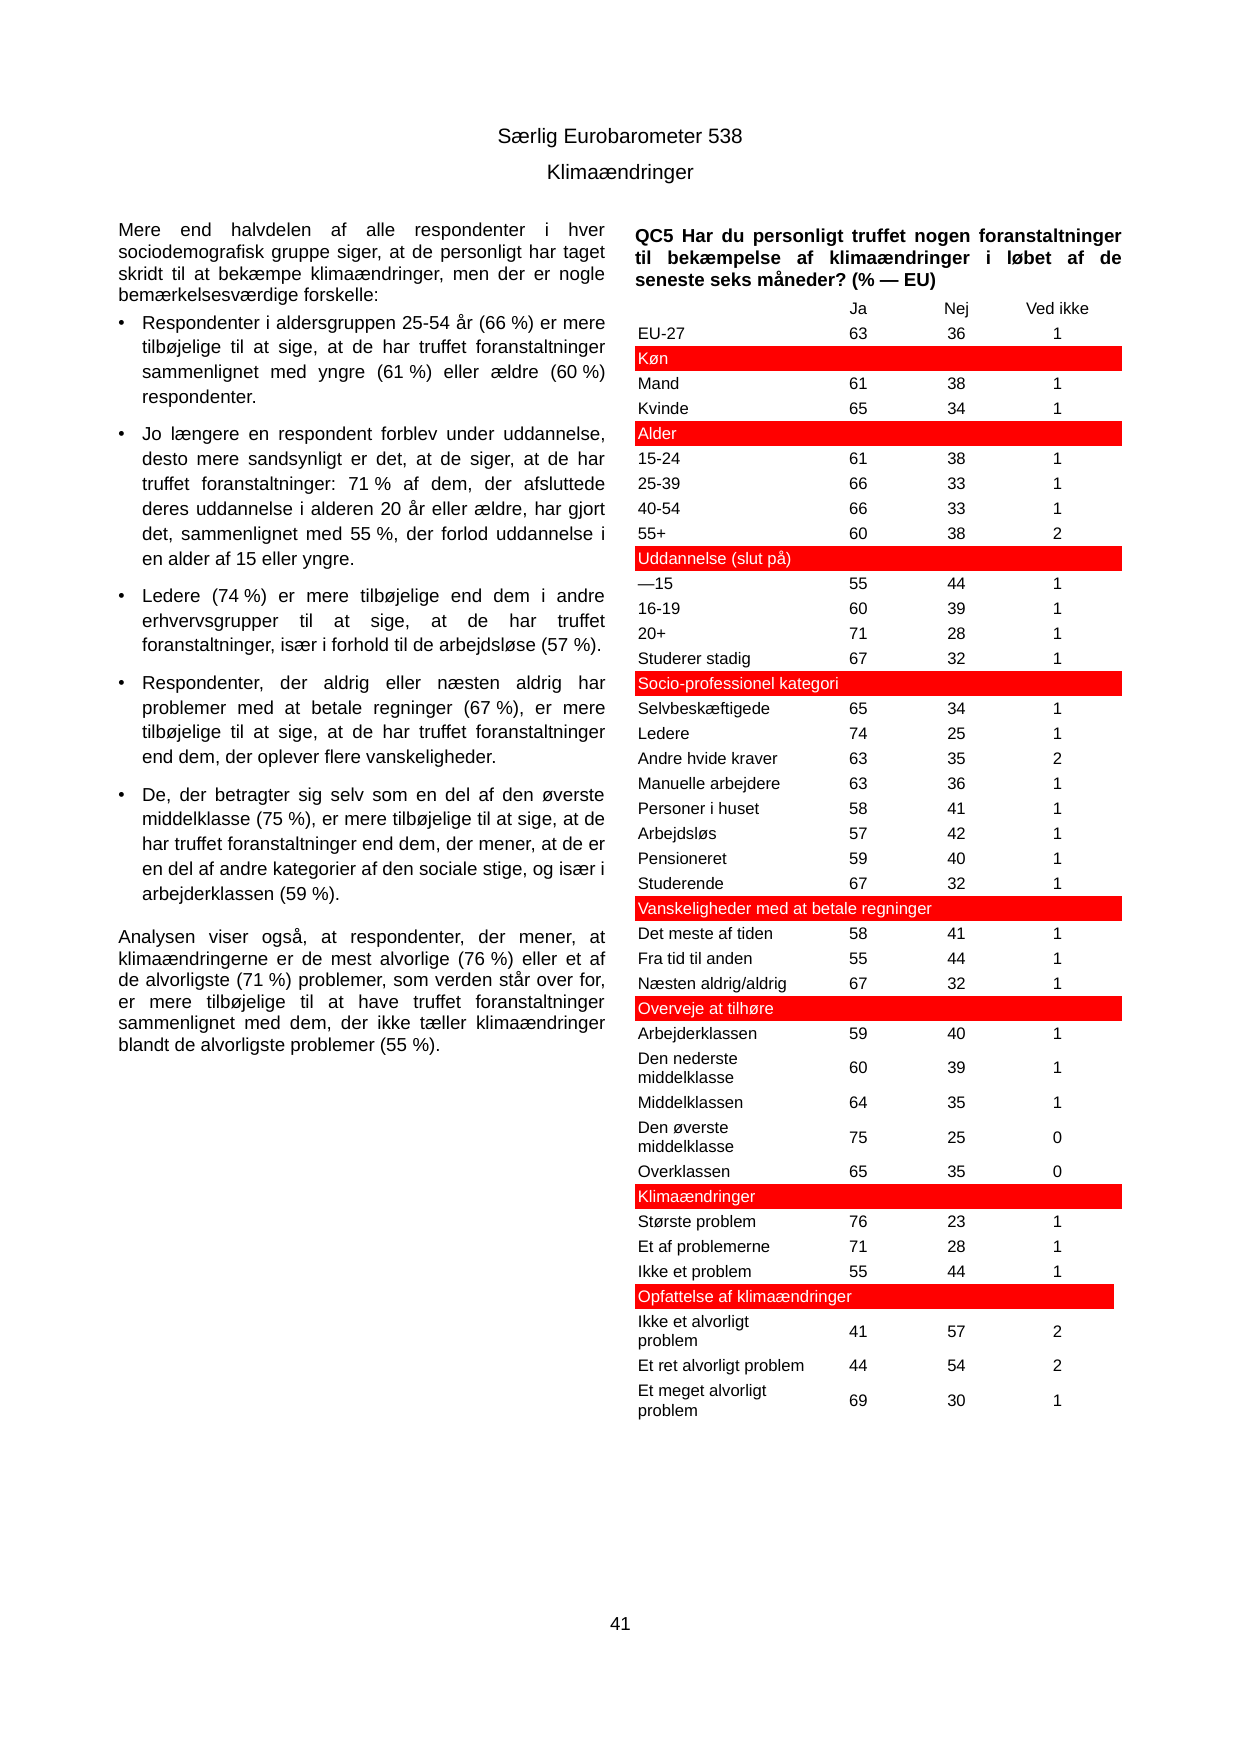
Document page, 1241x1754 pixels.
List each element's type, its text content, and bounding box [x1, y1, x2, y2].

table_cell 60 [808, 596, 908, 621]
table_cell 41 [808, 1309, 908, 1353]
table_cell Middelklassen [635, 1090, 808, 1115]
table_cell 66 [808, 471, 908, 496]
table_cell 32 [908, 646, 1005, 671]
table_cell [1110, 321, 1122, 346]
table_cell [1110, 446, 1122, 471]
table_cell Klimaændringer [635, 1184, 1122, 1209]
table_cell 1 [1005, 971, 1109, 996]
table_cell Pensioneret [635, 846, 808, 871]
table_cell 1 [1005, 571, 1109, 596]
table_cell [1110, 496, 1122, 521]
table_cell 61 [808, 371, 908, 396]
table_cell 58 [808, 796, 908, 821]
table_cell 1 [1005, 946, 1109, 971]
table_cell 71 [808, 1234, 908, 1259]
table_cell 39 [908, 1046, 1005, 1090]
table_cell 1 [1005, 1209, 1109, 1234]
table_cell 1 [1005, 1090, 1109, 1115]
table_cell [1110, 646, 1122, 671]
table_cell [1114, 1284, 1122, 1309]
table_cell Socio-professionel kategori [635, 671, 1122, 696]
table_cell Fra tid til anden [635, 946, 808, 971]
table_cell 44 [908, 1259, 1005, 1284]
table_cell Vanskeligheder med at betale regninger [635, 896, 1122, 921]
table_cell [1110, 946, 1122, 971]
table_cell 59 [808, 846, 908, 871]
table_cell Ikke et alvorligt problem [635, 1309, 808, 1353]
table_cell 40 [908, 846, 1005, 871]
table_cell [1110, 571, 1122, 596]
table_cell 1 [1005, 1378, 1109, 1422]
table_cell Studerende [635, 871, 808, 896]
table_cell Overveje at tilhøre [635, 996, 1122, 1021]
table_cell 20+ [635, 621, 808, 646]
table_cell 0 [1005, 1159, 1109, 1184]
table_cell [1110, 721, 1122, 746]
table_cell Selvbeskæftigede [635, 696, 808, 721]
list Respondenter i aldersgruppen 25-54 år (66 %) er mere tilbøjelige til at sige, at de har truffet foranstaltninger sammenlignet med yngre (61 %) eller ældre (60 %) respondenter. [118, 311, 605, 407]
text Analysen viser også, at respondenter, der mener, at klimaændringerne er de mest alvorlige (76 %) eller et af de alvorligste (71 %) problemer, som verden står over for, er mere tilbøjelige til at have truffet foranstaltninger sammenlignet med dem, der ikke tæller klimaændringer blandt de alvorligste problemer (55 %). [118, 926, 605, 1055]
table_cell 60 [808, 521, 908, 546]
table_cell [1110, 1309, 1122, 1353]
table_cell 69 [808, 1378, 908, 1422]
table_cell 1 [1005, 796, 1109, 821]
list Ledere (74 %) er mere tilbøjelige end dem i andre erhvervsgrupper til at sige, at de har truffet foranstaltninger, især i forhold til de arbejdsløse (57 %). [118, 584, 605, 656]
table_cell [1110, 771, 1122, 796]
table_cell 44 [908, 946, 1005, 971]
table_cell 1 [1005, 871, 1109, 896]
table_header [635, 296, 808, 321]
text QC5 Har du personligt truffet nogen foranstaltninger til bekæmpelse af klimaændringer i løbet af de seneste seks måneder? (% — EU) [635, 225, 1122, 290]
table_cell Den nederste middelklasse [635, 1046, 808, 1090]
table_cell Den øverste middelklasse [635, 1115, 808, 1159]
table_cell 67 [808, 871, 908, 896]
table_cell [1110, 1378, 1122, 1422]
table_cell 63 [808, 771, 908, 796]
list De, der betragter sig selv som en del af den øverste middelklasse (75 %), er mere tilbøjelige til at sige, at de har truffet foranstaltninger end dem, der mener, at de er en del af andre kategorier af den sociale stige, og især i arbejderklassen (59 %). [118, 783, 605, 904]
table_cell 61 [808, 446, 908, 471]
table_cell 1 [1005, 1021, 1109, 1046]
table_cell 1 [1005, 821, 1109, 846]
table_cell 63 [808, 746, 908, 771]
table_cell 1 [1005, 846, 1109, 871]
list Respondenter, der aldrig eller næsten aldrig har problemer med at betale regninger (67 %), er mere tilbøjelige til at sige, at de har truffet foranstaltninger end dem, der oplever flere vanskeligheder. [118, 672, 605, 768]
table_cell 54 [908, 1353, 1005, 1378]
table_cell Uddannelse (slut på) [635, 546, 1122, 571]
table_cell 2 [1005, 521, 1109, 546]
table_cell [1110, 521, 1122, 546]
table_cell [1110, 696, 1122, 721]
table_cell [1110, 1159, 1122, 1184]
table_cell Mand [635, 371, 808, 396]
table_cell 1 [1005, 471, 1109, 496]
table_cell 59 [808, 1021, 908, 1046]
table_cell 0 [1005, 1115, 1109, 1159]
table_cell [1110, 1234, 1122, 1259]
table_cell 67 [808, 646, 908, 671]
table_cell 38 [908, 371, 1005, 396]
table_cell 75 [808, 1115, 908, 1159]
table_cell 44 [908, 571, 1005, 596]
table_cell Kvinde [635, 396, 808, 421]
table_cell Køn [635, 346, 1122, 371]
table_cell Overklassen [635, 1159, 808, 1184]
table_cell 1 [1005, 321, 1109, 346]
table_cell 1 [1005, 446, 1109, 471]
table_cell 44 [808, 1353, 908, 1378]
table_cell Personer i huset [635, 796, 808, 821]
table_cell 35 [908, 1090, 1005, 1115]
table_cell Et meget alvorligt problem [635, 1378, 808, 1422]
table_cell 30 [908, 1378, 1005, 1422]
table_cell [1110, 471, 1122, 496]
table_cell Arbejdsløs [635, 821, 808, 846]
table_cell [1110, 821, 1122, 846]
table_cell 1 [1005, 646, 1109, 671]
table_cell 65 [808, 696, 908, 721]
table_cell Ledere [635, 721, 808, 746]
table_cell 32 [908, 971, 1005, 996]
table_cell 1 [1005, 921, 1109, 946]
table_cell 71 [808, 621, 908, 646]
table_cell Alder [635, 421, 1122, 446]
table_cell 76 [808, 1209, 908, 1234]
table_cell 1 [1005, 721, 1109, 746]
table_cell 2 [1005, 1309, 1109, 1353]
table_cell 32 [908, 871, 1005, 896]
table_cell Arbejderklassen [635, 1021, 808, 1046]
table_cell [1110, 371, 1122, 396]
table_cell [1110, 1209, 1122, 1234]
table_cell [1110, 921, 1122, 946]
table_cell 1 [1005, 496, 1109, 521]
table_cell 38 [908, 446, 1005, 471]
table_cell —15 [635, 571, 808, 596]
table_cell 25 [908, 721, 1005, 746]
table_cell Største problem [635, 1209, 808, 1234]
table_cell 34 [908, 396, 1005, 421]
table_cell [1110, 1046, 1122, 1090]
table_cell 35 [908, 746, 1005, 771]
table_cell [1110, 596, 1122, 621]
table_cell [1110, 396, 1122, 421]
table_cell Næsten aldrig/aldrig [635, 971, 808, 996]
table_cell [1110, 621, 1122, 646]
table_cell [1110, 1353, 1122, 1378]
table_cell 74 [808, 721, 908, 746]
table_cell 67 [808, 971, 908, 996]
table_cell 66 [808, 496, 908, 521]
table_cell 57 [908, 1309, 1005, 1353]
table_cell 55 [808, 946, 908, 971]
table_cell 1 [1005, 621, 1109, 646]
table_cell [1110, 746, 1122, 771]
table_cell [1110, 846, 1122, 871]
table_cell [1110, 1259, 1122, 1284]
table_cell 57 [808, 821, 908, 846]
table_cell 55+ [635, 521, 808, 546]
table_cell 60 [808, 1046, 908, 1090]
text Mere end halvdelen af alle respondenter i hver sociodemografisk gruppe siger, at de personligt har taget skridt til at bekæmpe klimaændringer, men der er nogle bemærkelsesværdige forskelle: [118, 219, 605, 306]
table_cell 1 [1005, 371, 1109, 396]
table_header Ved ikke [1005, 296, 1109, 321]
table_cell 1 [1005, 1046, 1109, 1090]
table_cell 36 [908, 321, 1005, 346]
table_cell 23 [908, 1209, 1005, 1234]
table_cell Et af problemerne [635, 1234, 808, 1259]
table_cell 34 [908, 696, 1005, 721]
table_cell 1 [1005, 771, 1109, 796]
list Jo længere en respondent forblev under uddannelse, desto mere sandsynligt er det, at de siger, at de har truffet foranstaltninger: 71 % af dem, der afsluttede deres uddannelse i alderen 20 år eller ældre, har gjort det, sammenlignet med 55 %, der forlod uddannelse i en alder af 15 eller yngre. [118, 423, 605, 569]
table_cell 41 [908, 921, 1005, 946]
table_cell 65 [808, 396, 908, 421]
table_cell [1110, 1021, 1122, 1046]
table_cell Opfattelse af klimaændringer [635, 1284, 1114, 1309]
table_cell [1110, 1090, 1122, 1115]
table_cell [1110, 1115, 1122, 1159]
table_cell Studerer stadig [635, 646, 808, 671]
table_cell 25 [908, 1115, 1005, 1159]
table_cell 2 [1005, 746, 1109, 771]
table_cell 25-39 [635, 471, 808, 496]
table_cell Andre hvide kraver [635, 746, 808, 771]
table_cell 15-24 [635, 446, 808, 471]
table_header Ja [808, 296, 908, 321]
table_cell 40-54 [635, 496, 808, 521]
table_cell [1110, 871, 1122, 896]
table_header [1110, 296, 1122, 321]
table_cell EU-27 [635, 321, 808, 346]
table_cell 28 [908, 1234, 1005, 1259]
table_cell 16-19 [635, 596, 808, 621]
table_cell 41 [908, 796, 1005, 821]
table_cell 1 [1005, 596, 1109, 621]
table_cell 35 [908, 1159, 1005, 1184]
table_cell 39 [908, 596, 1005, 621]
table_cell Det meste af tiden [635, 921, 808, 946]
table_cell 33 [908, 471, 1005, 496]
table_cell 1 [1005, 696, 1109, 721]
table_cell 64 [808, 1090, 908, 1115]
table_cell 1 [1005, 396, 1109, 421]
table_cell 1 [1005, 1234, 1109, 1259]
table_cell 58 [808, 921, 908, 946]
table_cell 65 [808, 1159, 908, 1184]
table_cell 55 [808, 571, 908, 596]
table_cell 38 [908, 521, 1005, 546]
table_cell Ikke et problem [635, 1259, 808, 1284]
table_cell 42 [908, 821, 1005, 846]
table_cell 1 [1005, 1259, 1109, 1284]
table_cell [1110, 971, 1122, 996]
table_cell 36 [908, 771, 1005, 796]
table_cell [1110, 796, 1122, 821]
table_header Nej [908, 296, 1005, 321]
table_cell 63 [808, 321, 908, 346]
table_cell Manuelle arbejdere [635, 771, 808, 796]
table_cell 55 [808, 1259, 908, 1284]
table_cell Et ret alvorligt problem [635, 1353, 808, 1378]
table_cell 28 [908, 621, 1005, 646]
table_cell 33 [908, 496, 1005, 521]
table_cell 40 [908, 1021, 1005, 1046]
table_cell 2 [1005, 1353, 1109, 1378]
